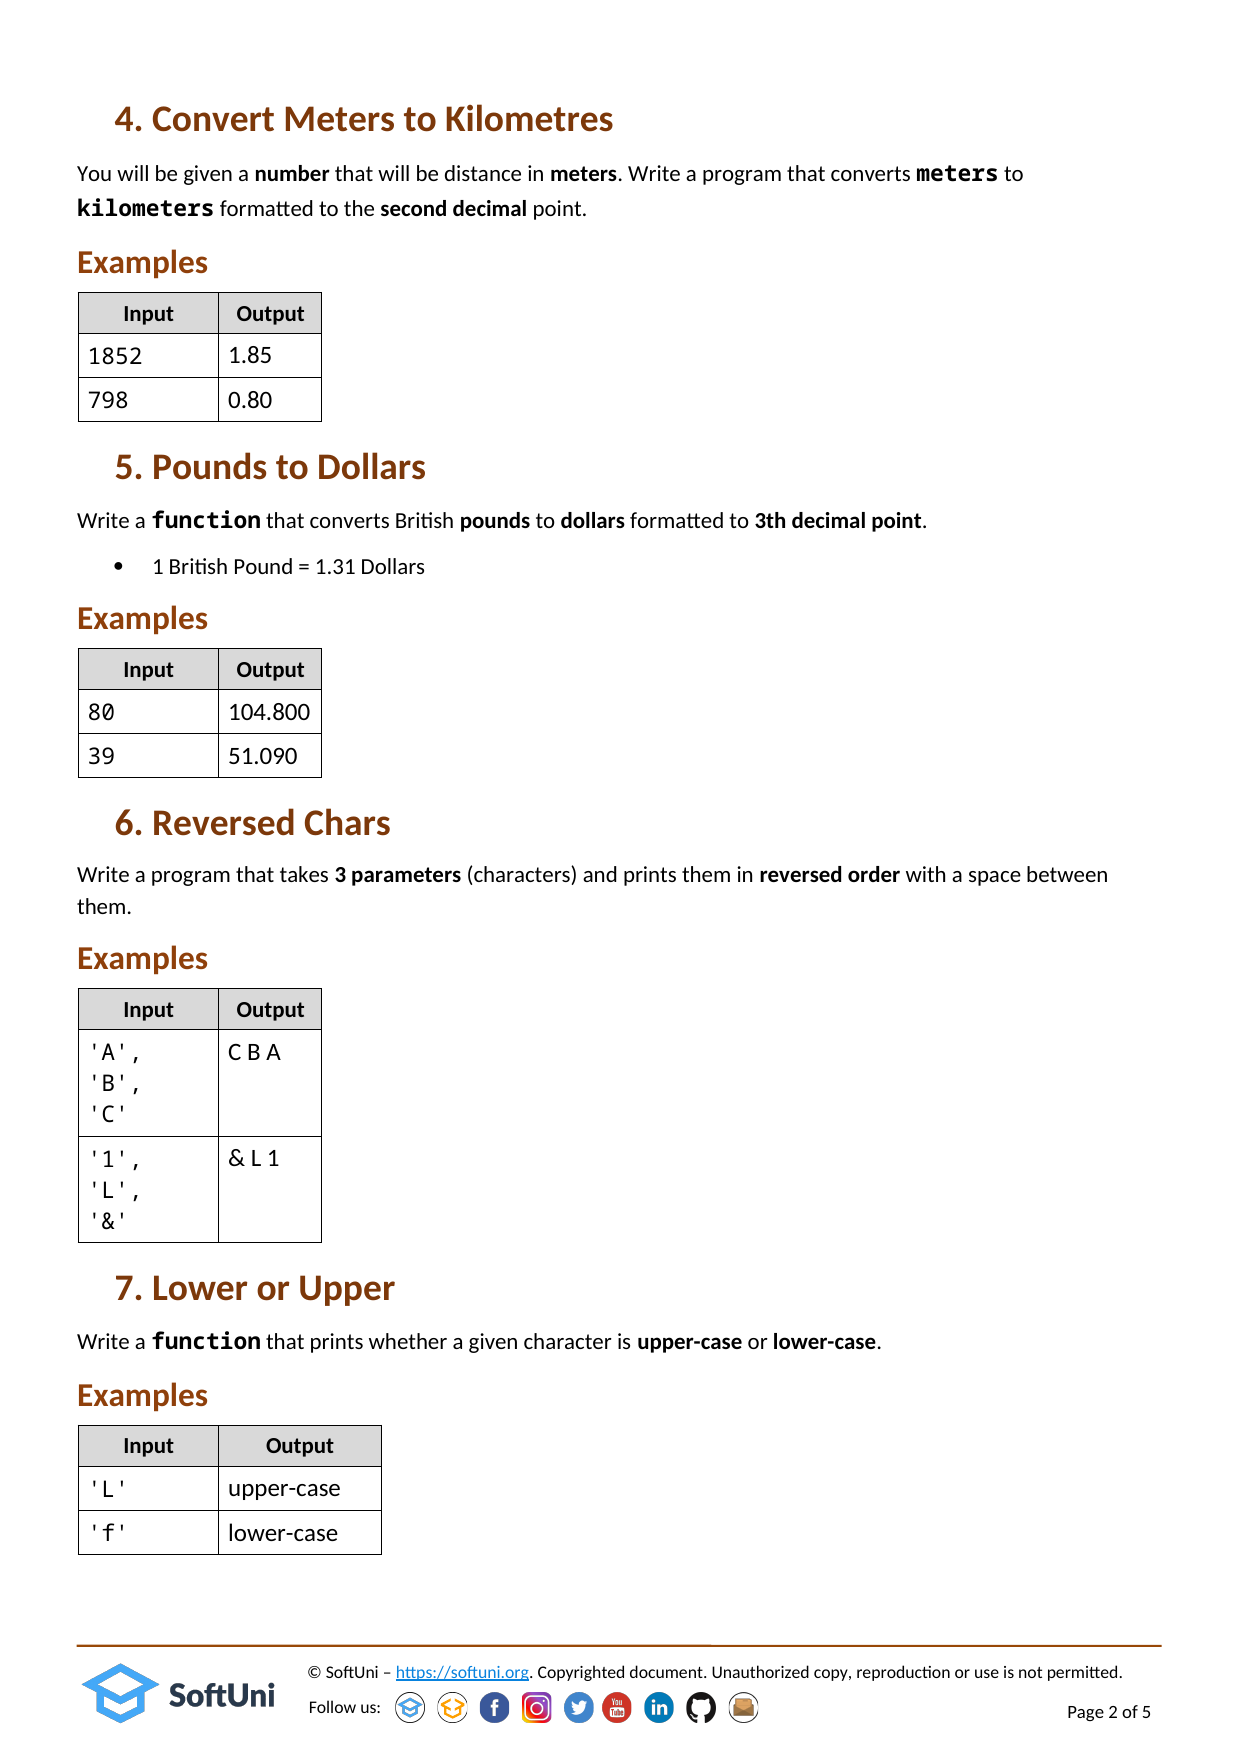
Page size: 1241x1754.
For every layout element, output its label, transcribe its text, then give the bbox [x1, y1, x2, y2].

subtitle Lower or Upper [114, 1264, 1163, 1310]
picture [75, 1658, 281, 1729]
table_cell '1', 'L', '&' [79, 1137, 218, 1242]
picture [479, 1692, 510, 1723]
text Write a program that takes 3 parameters (characters) and prints them in reversed order with a space between them. [77, 860, 1163, 920]
table_cell 80 [79, 690, 218, 733]
text Write a function that prints whether a given character is upper-case or lower-case. [77, 1325, 1163, 1356]
table_cell lower-case [219, 1511, 381, 1554]
subtitle Examples [77, 241, 1163, 282]
table_cell 1.85 [219, 334, 321, 377]
picture [658, 1705, 667, 1714]
table_cell 0.80 [219, 378, 321, 421]
list 1 British Pound = 1.31 Dollars [114, 552, 1163, 580]
table_header Output [219, 1426, 381, 1466]
picture [522, 1692, 552, 1723]
table_cell & L 1 [219, 1137, 321, 1242]
subtitle Reversed Chars [114, 799, 1163, 845]
table_header Input [79, 1426, 218, 1466]
subtitle Examples [77, 597, 1163, 638]
subtitle Examples [77, 937, 1163, 978]
table_cell upper-case [219, 1467, 381, 1510]
table_header Input [79, 293, 218, 333]
table_cell 51.090 [219, 734, 321, 777]
subtitle Examples [77, 1374, 1163, 1414]
table_cell 'A', 'B', 'C' [79, 1030, 218, 1136]
picture [395, 1692, 425, 1723]
picture [602, 1692, 632, 1723]
table_header Input [79, 649, 218, 689]
subtitle Convert Meters to Kilometres [114, 95, 1163, 141]
subtitle Pounds to Dollars [114, 443, 1163, 489]
picture [644, 1692, 653, 1701]
picture [686, 1692, 716, 1723]
text You will be given a number that will be distance in meters. Write a program that converts meters to kilometers formatted to the second decimal point. [77, 156, 1163, 224]
table_header Output [219, 649, 321, 689]
picture [564, 1692, 594, 1723]
table_header Output [219, 293, 321, 333]
table_cell 'L' [79, 1467, 218, 1510]
picture [665, 1714, 674, 1723]
table_cell 104.800 [219, 690, 321, 733]
table_cell 1852 [79, 334, 218, 377]
table_cell 'f' [79, 1511, 218, 1554]
picture [644, 1714, 653, 1723]
picture [665, 1692, 674, 1701]
table_header Input [79, 989, 218, 1029]
picture [437, 1692, 468, 1723]
table_cell C B A [219, 1030, 321, 1136]
table_cell 798 [79, 378, 218, 421]
table_header Output [219, 989, 321, 1029]
picture [728, 1692, 759, 1723]
table_cell 39 [79, 734, 218, 777]
text Write a function that converts British pounds to dollars formatted to 3th decimal point. [77, 504, 1163, 535]
